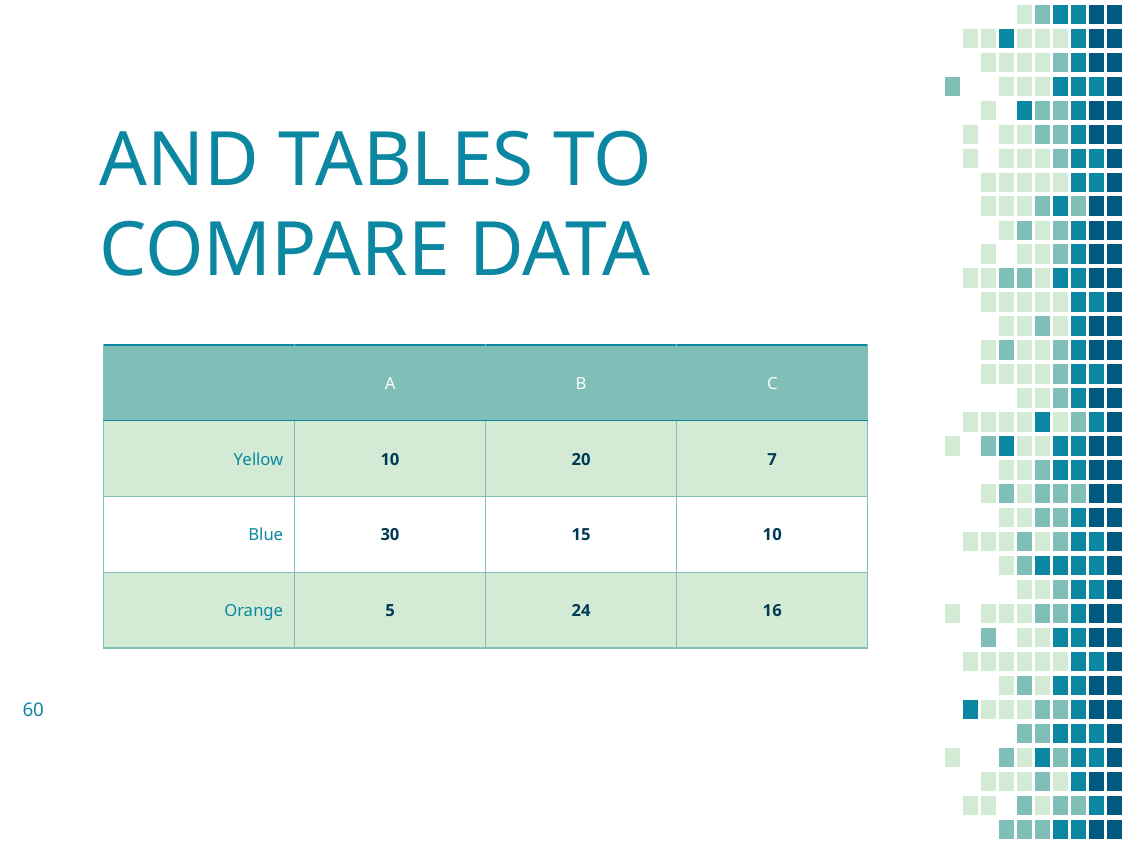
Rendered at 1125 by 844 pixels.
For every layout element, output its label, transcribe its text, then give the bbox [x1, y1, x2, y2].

table_cell Yellow [104, 421, 294, 496]
table_cell 16 [677, 573, 867, 647]
table_header C [677, 346, 867, 420]
table_header B [486, 346, 676, 420]
table_cell 30 [295, 497, 485, 572]
table_cell 10 [677, 497, 867, 572]
table_cell 5 [295, 573, 485, 647]
table_cell 24 [486, 573, 676, 647]
slide_number [11, 686, 79, 735]
table_cell 10 [295, 421, 485, 496]
table_cell 20 [486, 421, 676, 496]
table_cell 15 [486, 497, 676, 572]
table_header [104, 346, 294, 420]
table_header A [295, 346, 485, 420]
title AND TABLES TO COMPARE DATA [88, 196, 921, 302]
table_cell Orange [104, 573, 294, 647]
table_cell 7 [677, 421, 867, 496]
table_cell Blue [104, 497, 294, 572]
